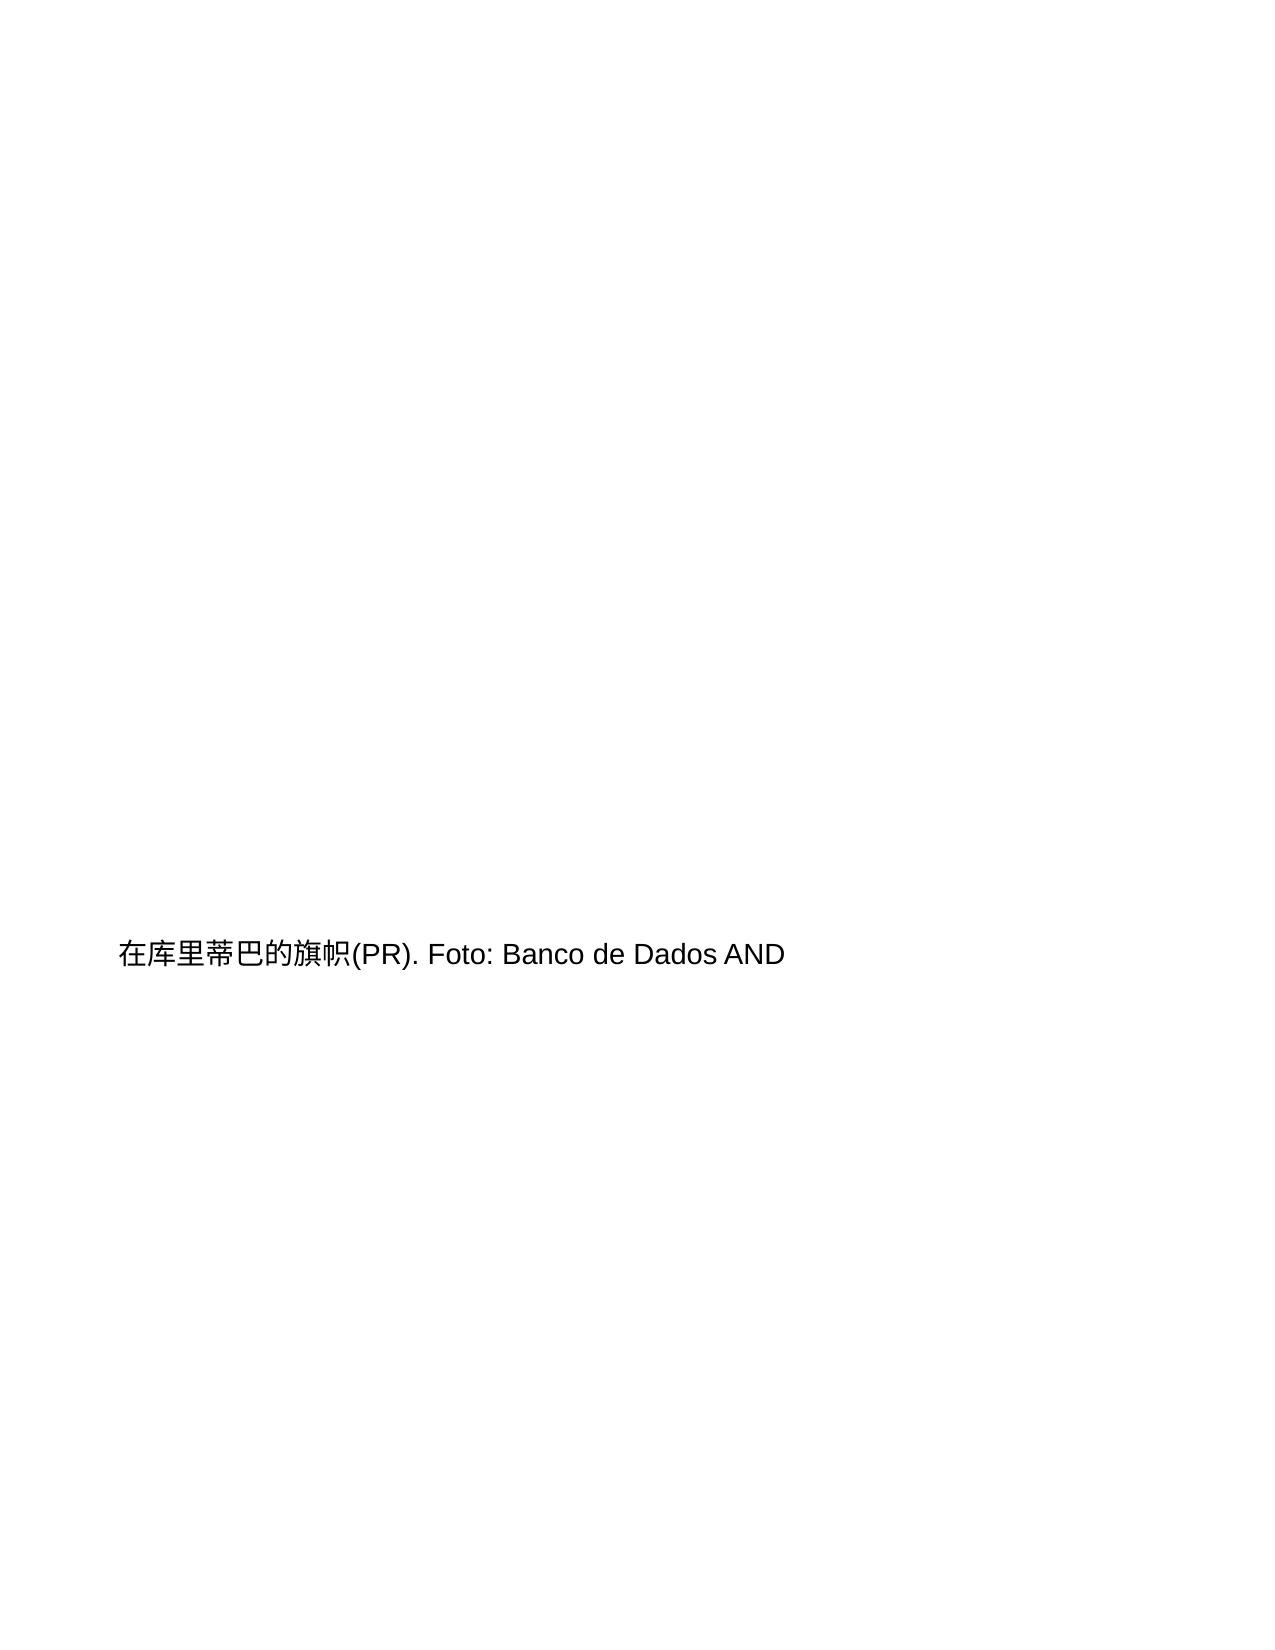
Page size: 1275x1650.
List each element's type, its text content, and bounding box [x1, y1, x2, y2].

text 在库里蒂巴的旗帜(PR). Foto: Banco de Dados AND [118, 118, 1157, 973]
